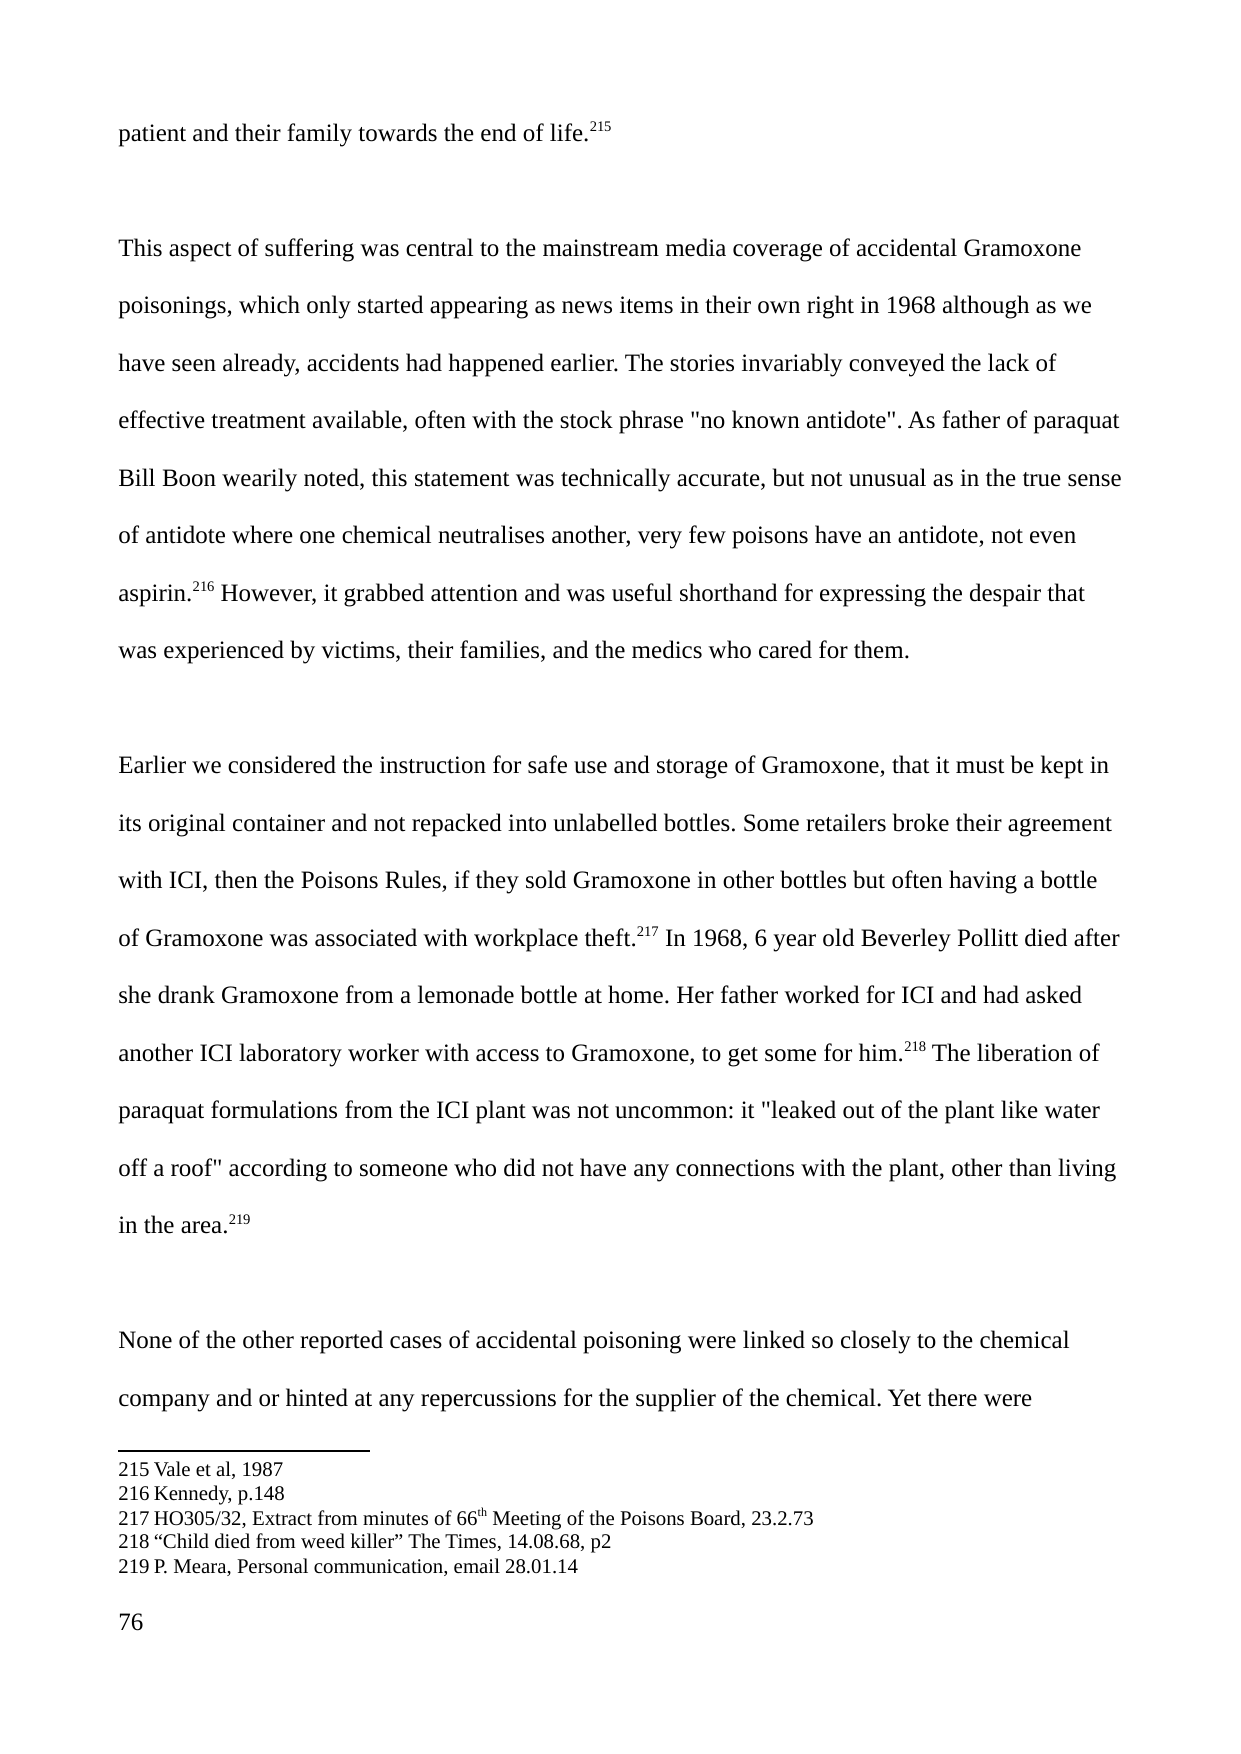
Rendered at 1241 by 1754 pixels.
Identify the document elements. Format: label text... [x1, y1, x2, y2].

text Kennedy, p.148 [118, 1481, 1122, 1505]
text patient and their family towards the end of life. [118, 118, 1122, 147]
text None of the other reported cases of accidental poisoning were linked so closely to the chemical company and or hinted at any repercussions for the supplier of the chemical. Yet there were [118, 1326, 1122, 1412]
text This aspect of suffering was central to the mainstream media coverage of accidental Gramoxone poisonings, which only started appearing as news items in their own right in 1968 although as we have seen already, accidents had happened earlier. The stories invariably conveyed the lack of effective treatment available, often with the stock phrase "no known antidote". As father of paraquat Bill Boon wearily noted, this statement was technically accurate, but not unusual as in the true sense of antidote where one chemical neutralises another, very few poisons have an antidote, not even aspirin. However, it grabbed attention and was useful shorthand for expressing the despair that was experienced by victims, their families, and the medics who cared for them. [118, 233, 1122, 664]
text Earlier we considered the instruction for safe use and storage of Gramoxone, that it must be kept in its original container and not repacked into unlabelled bottles. Some retailers broke their agreement with ICI, then the Poisons Rules, if they sold Gramoxone in other bottles but often having a bottle of Gramoxone was associated with workplace theft. In 1968, 6 year old Beverley Pollitt died after she drank Gramoxone from a lemonade bottle at home. Her father worked for ICI and had asked another ICI laboratory worker with access to Gramoxone, to get some for him. The liberation of paraquat formulations from the ICI plant was not uncommon: it "leaked out of the plant like water off a roof" according to someone who did not have any connections with the plant, other than living in the area. [118, 751, 1122, 1239]
text HO305/32, Extract from minutes of 66th Meeting of the Poisons Board, 23.2.73 [118, 1505, 1122, 1529]
text P. Meara, Personal communication, email 28.01.14 [118, 1553, 1122, 1578]
text Vale et al, 1987 [118, 1457, 1122, 1481]
text “Child died from weed killer” The Times, 14.08.68, p2 [118, 1529, 1122, 1553]
